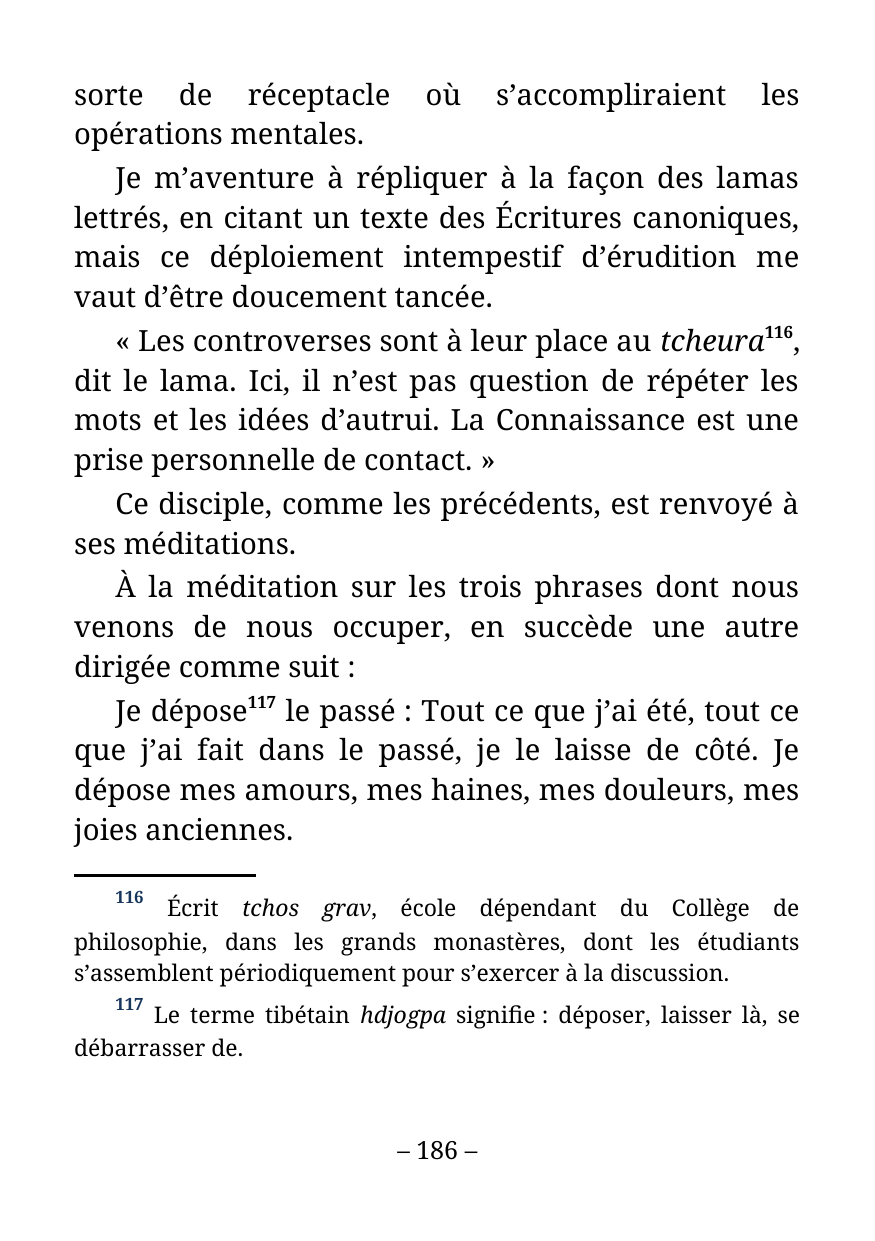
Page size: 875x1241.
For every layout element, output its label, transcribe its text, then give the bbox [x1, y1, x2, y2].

text À la méditation sur les trois phrases dont nous venons de nous occuper, en succède une autre dirigée comme suit : [74, 567, 800, 686]
text sorte de réceptacle où s’accompliraient les opérations mentales. [74, 74, 800, 153]
text Je m’aventure à répliquer à la façon des lamas lettrés, en citant un texte des Écritures canoniques, mais ce déploiement intempestif d’érudition me vaut d’être doucement tancée. [74, 157, 800, 316]
text « Les controverses sont à leur place au tcheura, dit le lama. Ici, il n’est pas question de répéter les mots et les idées d’autrui. La Connaissance est une prise personnelle de contact. » [74, 320, 800, 479]
text Je dépose le passé : Tout ce que j’ai été, tout ce que j’ai fait dans le passé, je le laisse de côté. Je dépose mes amours, mes haines, mes douleurs, mes joies anciennes. [74, 690, 800, 849]
text Écrit tchos grav, école dépendant du Collège de philosophie, dans les grands monastères, dont les étudiants s’assemblent périodiquement pour s’exercer à la discussion. [74, 886, 800, 988]
text Ce disciple, comme les précédents, est renvoyé à ses méditations. [74, 483, 800, 563]
text Le terme tibétain hdjogpa signifie : déposer, laisser là, se débarrasser de. [74, 992, 800, 1063]
